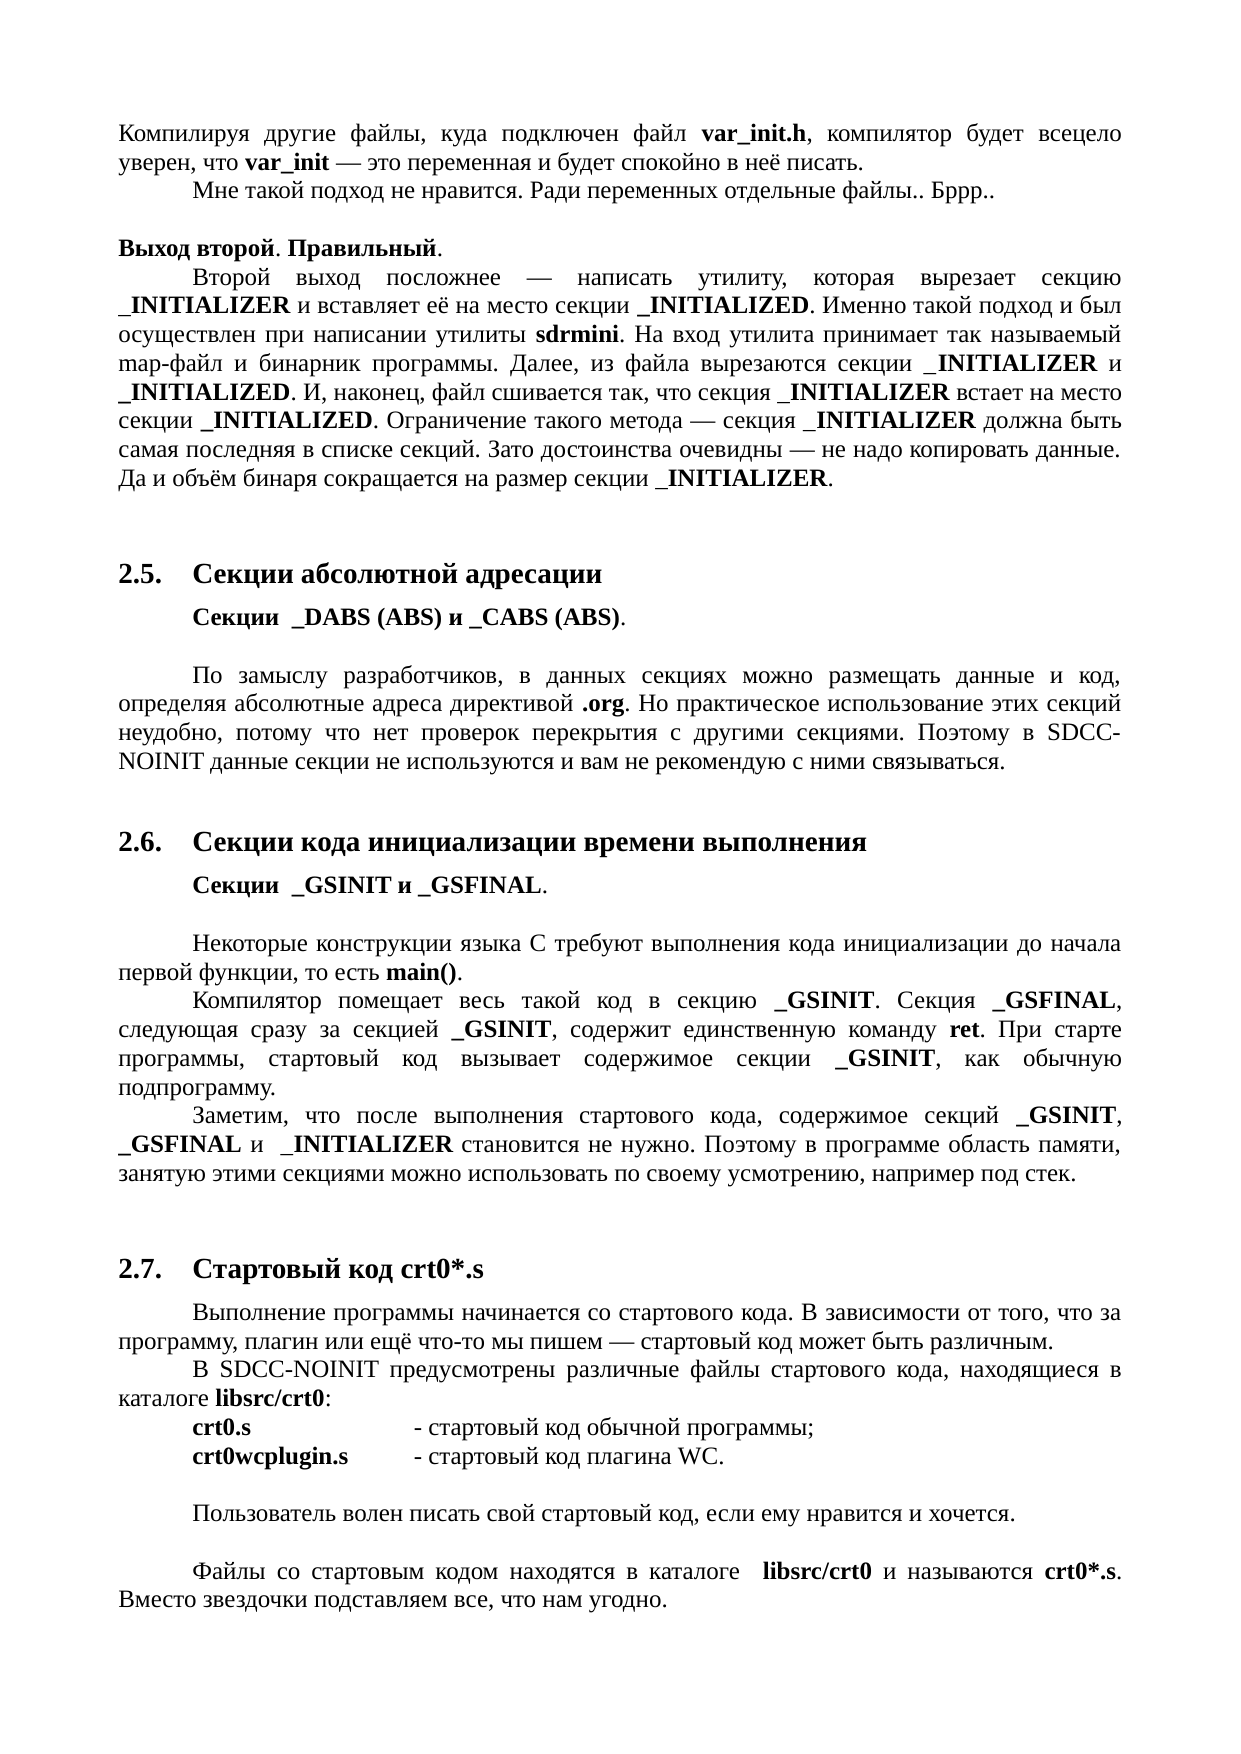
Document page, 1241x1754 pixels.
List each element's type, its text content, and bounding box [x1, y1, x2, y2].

text Секции _GSINIT и _GSFINAL. [118, 870, 1122, 899]
text Выполнение программы начинается со стартового кода. В зависимости от того, что за программу, плагин или ещё что-то мы пишем — стартовый код может быть различным. [118, 1297, 1122, 1354]
text Некоторые конструкции языка С требуют выполнения кода инициализации до начала первой функции, то есть main(). [118, 928, 1122, 985]
text По замыслу разработчиков, в данных секциях можно размещать данные и код, определяя абсолютные адреса директивой .org. Но практическое использование этих секций неудобно, потому что нет проверок перекрытия с другими секциями. Поэтому в SDCC-NOINIT данные секции не используются и вам не рекомендую с ними связываться. [118, 660, 1122, 775]
text Компилятор помещает весь такой код в секцию _GSINIT. Секция _GSFINAL, следующая сразу за секцией _GSINIT, содержит единственную команду ret. При старте программы, стартовый код вызывает содержимое секции _GSINIT, как обычную подпрограмму. [118, 985, 1122, 1100]
text Файлы со стартовым кодом находятся в каталоге libsrc/crt0 и называются crt0*.s. Вместо звездочки подставляем все, что нам угодно. [118, 1556, 1122, 1613]
text Второй выход посложнее — написать утилиту, которая вырезает секцию _INITIALIZER и вставляет её на место секции _INITIALIZED. Именно такой подход и был осуществлен при написании утилиты sdrmini. На вход утилита принимает так называемый map-файл и бинарник программы. Далее, из файла вырезаются секции _INITIALIZER и _INITIALIZED. И, наконец, файл сшивается так, что секция _INITIALIZER встает на место секции _INITIALIZED. Ограничение такого метода — секция _INITIALIZER должна быть самая последняя в списке секций. Зато достоинства очевидны — не надо копировать данные. Да и объём бинаря сокращается на размер секции _INITIALIZER. [118, 262, 1122, 492]
subtitle Секции кода инициализации времени выполнения [118, 824, 1122, 858]
text crt0wcplugin.s - стартовый код плагина WC. [118, 1441, 1122, 1469]
text Заметим, что после выполнения стартового кода, содержимое секций _GSINIT, _GSFINAL и _INITIALIZER становится не нужно. Поэтому в программе область памяти, занятую этими секциями можно использовать по своему усмотрению, например под стек. [118, 1100, 1122, 1187]
text Пользователь волен писать свой стартовый код, если ему нравится и хочется. [118, 1498, 1122, 1527]
text В SDCC-NOINIT предусмотрены различные файлы стартового кода, находящиеся в каталоге libsrc/crt0: [118, 1354, 1122, 1412]
text Выход второй. Правильный. [118, 233, 1122, 262]
subtitle Секции абсолютной адресации [118, 556, 1122, 590]
text Мне такой подход не нравится. Ради переменных отдельные файлы.. Бррр.. [118, 176, 1122, 204]
subtitle Стартовый код crt0*.s [118, 1251, 1122, 1284]
text Компилируя другие файлы, куда подключен файл var_init.h, компилятор будет всецело уверен, что var_init — это переменная и будет спокойно в неё писать. [118, 118, 1122, 176]
text Секции _DABS (ABS) и _CABS (ABS). [118, 602, 1122, 631]
text crt0.s - стартовый код обычной программы; [118, 1412, 1122, 1441]
